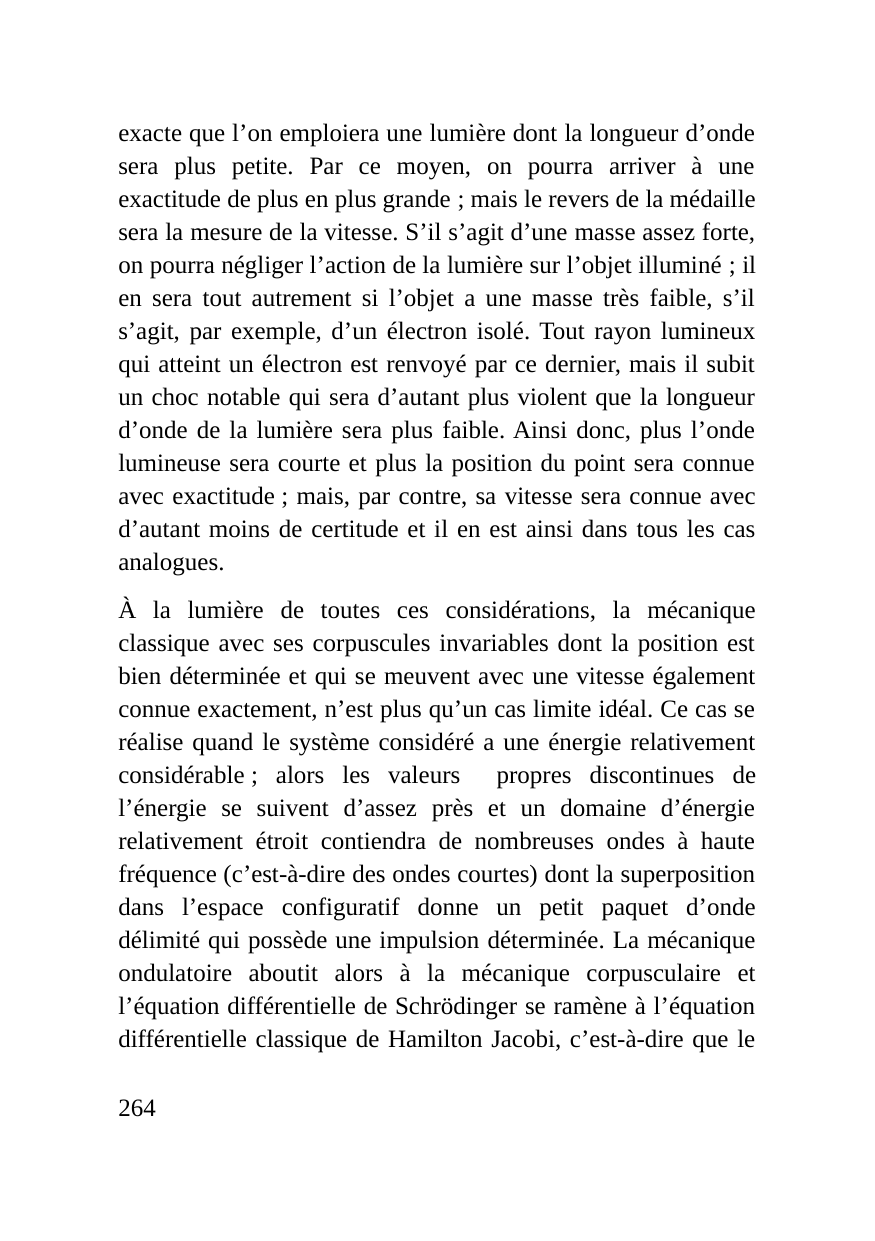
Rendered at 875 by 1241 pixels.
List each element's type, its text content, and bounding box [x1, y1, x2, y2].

text exacte que l’on emploiera une lumière dont la longueur d’onde sera plus petite. Par ce moyen, on pourra arriver à une exactitude de plus en plus grande ; mais le revers de la médaille sera la mesure de la vitesse. S’il s’agit d’une masse assez forte, on pourra négliger l’action de la lumière sur l’objet illuminé ; il en sera tout autrement si l’objet a une masse très faible, s’il s’agit, par exemple, d’un électron isolé. Tout rayon lumineux qui atteint un électron est renvoyé par ce dernier, mais il subit un choc notable qui sera d’autant plus violent que la longueur d’onde de la lumière sera plus faible. Ainsi donc, plus l’onde lumineuse sera courte et plus la position du point sera connue avec exactitude ; mais, par contre, sa vitesse sera connue avec d’autant moins de certitude et il en est ainsi dans tous les cas analogues. [118, 118, 756, 576]
text À la lumière de toutes ces considérations, la mécanique classique avec ses corpuscules invariables dont la position est bien déterminée et qui se meuvent avec une vitesse également connue exactement, n’est plus qu’un cas limite idéal. Ce cas se réalise quand le système considéré a une énergie relativement considérable ; alors les valeurs propres discontinues de l’énergie se suivent d’assez près et un domaine d’énergie relativement étroit contiendra de nombreuses ondes à haute fréquence (c’est-à-dire des ondes courtes) dont la superposition dans l’espace configuratif donne un petit paquet d’onde délimité qui possède une impulsion déterminée. La mécanique ondulatoire aboutit alors à la mécanique corpusculaire et l’équation différentielle de Schrödinger se ramène à l’équation différentielle classique de Hamilton Jacobi, c’est-à-dire que le [118, 595, 756, 1053]
